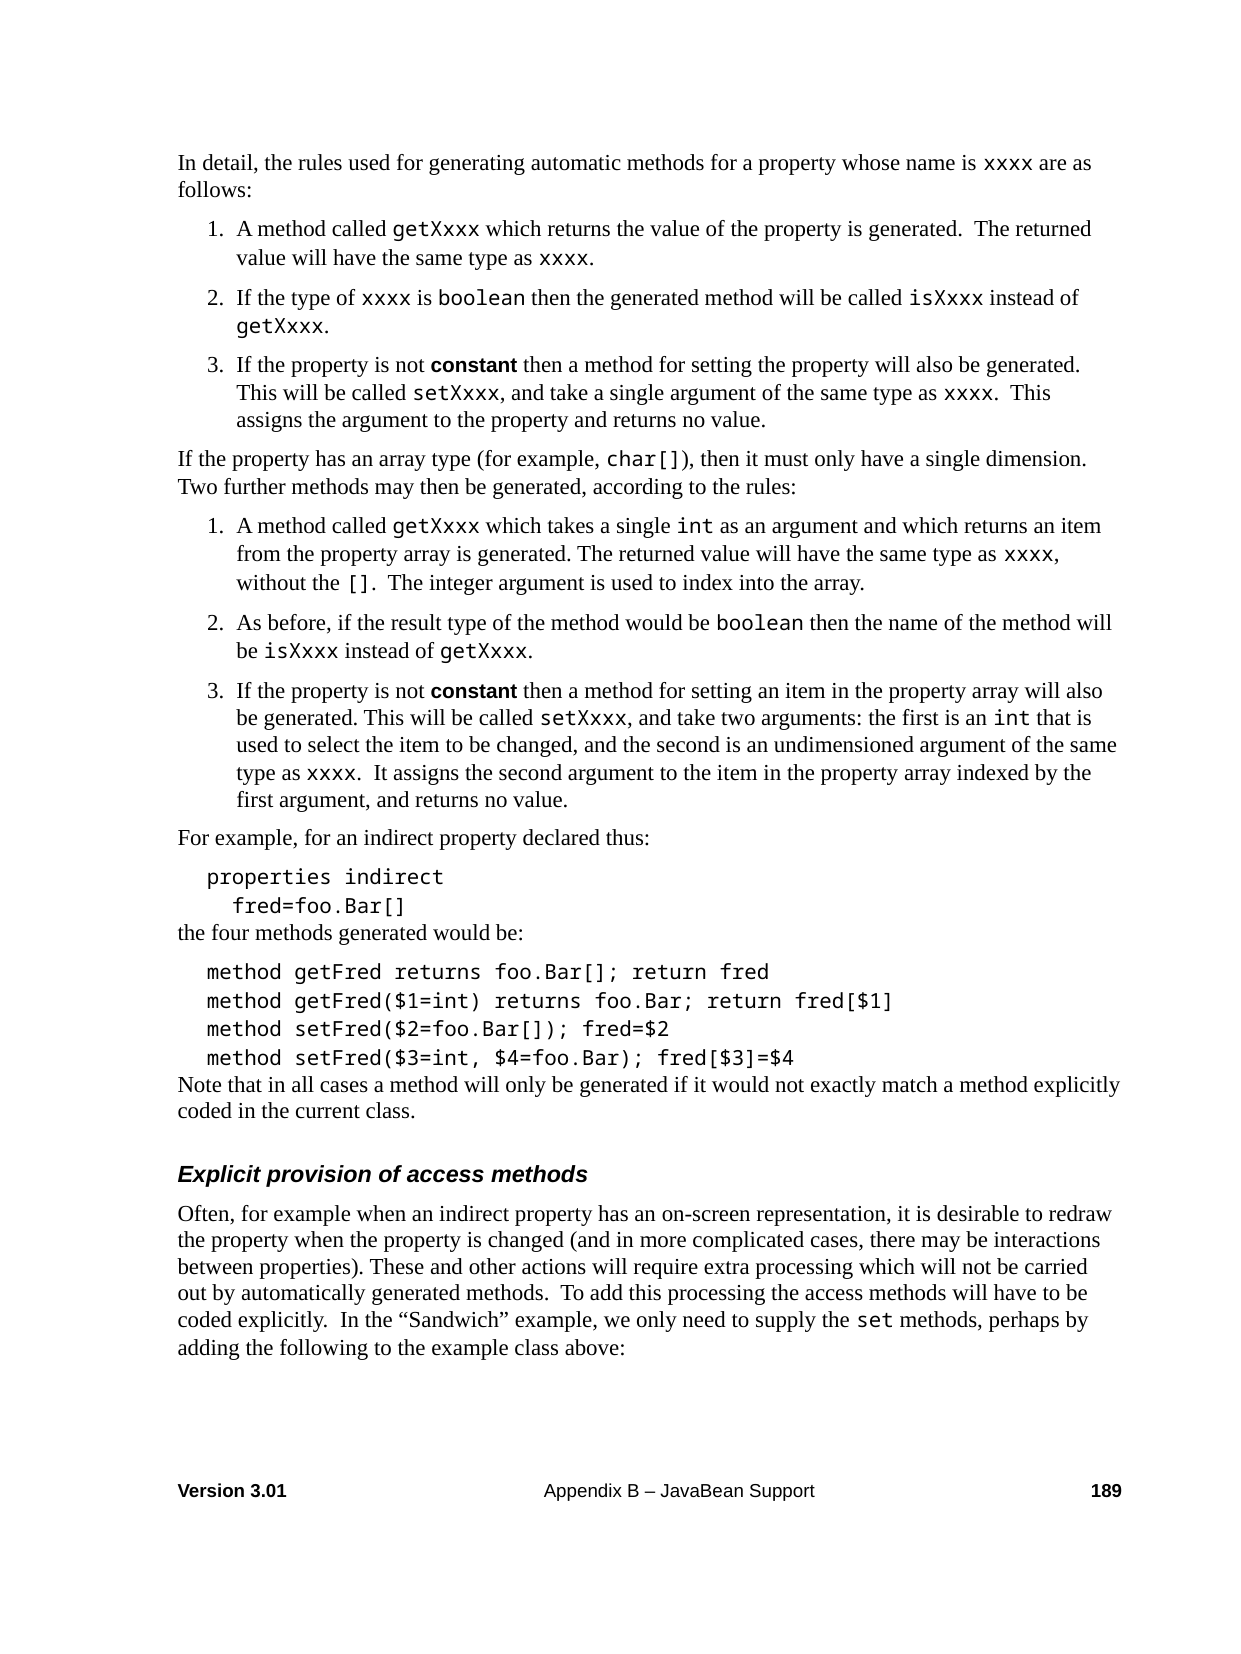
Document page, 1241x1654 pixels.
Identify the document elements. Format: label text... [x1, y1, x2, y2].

text In detail, the rules used for generating automatic methods for a property whose name is xxxx are as follows: [177, 148, 1122, 202]
list If the type of xxxx is boolean then the generated method will be called isXxxx instead of getXxxx. [207, 283, 1122, 340]
list A method called getXxxx which takes a single int as an argument and which returns an item from the property array is generated. The returned value will have the same type as xxxx, without the []. The integer argument is used to index into the array. [207, 511, 1122, 596]
text Often, for example when an indirect property has an on-screen representation, it is desirable to redraw the property when the property is changed (and in more complicated cases, there may be interactions between properties). These and other actions will require extra processing which will not be carried out by automatically generated methods. To add this processing the access methods will have to be coded explicitly. In the “Sandwich” example, we only need to supply the set methods, perhaps by adding the following to the example class above: [177, 1200, 1122, 1360]
text If the property has an array type (for example, char[]), then it must only have a single dimension. Two further methods may then be generated, according to the rules: [177, 444, 1122, 499]
text Note that in all cases a method will only be generated if it would not exactly match a method explicitly coded in the current class. [177, 1071, 1122, 1124]
list If the property is not constant then a method for setting an item in the property array will also be generated. This will be called setXxxx, and take two arguments: the first is an int that is used to select the item to be changed, and the second is an undimensioned argument of the same type as xxxx. It assigns the second argument to the item in the property array indexed by the first argument, and returns no value. [207, 677, 1122, 813]
text For example, for an indirect property declared thus: [177, 824, 1122, 851]
list A method called getXxxx which returns the value of the property is generated. The returned value will have the same type as xxxx. [207, 214, 1122, 271]
list If the property is not constant then a method for setting the property will also be generated. This will be called setXxxx, and take a single argument of the same type as xxxx. This assigns the argument to the property and returns no value. [207, 351, 1122, 433]
list As before, if the result type of the method would be boolean then the name of the method will be isXxxx instead of getXxxx. [207, 608, 1122, 665]
text properties indirect fred=foo.Bar[] [207, 862, 1122, 919]
subtitle Explicit provision of access methods [177, 1161, 1122, 1187]
text method getFred returns foo.Bar[]; return fred method getFred($1=int) returns foo.Bar; return fred[$1] method setFred($2=foo.Bar[]); fred=$2 method setFred($3=int, $4=foo.Bar); fred[$3]=$4 [207, 957, 1122, 1071]
text the four methods generated would be: [177, 919, 1122, 946]
